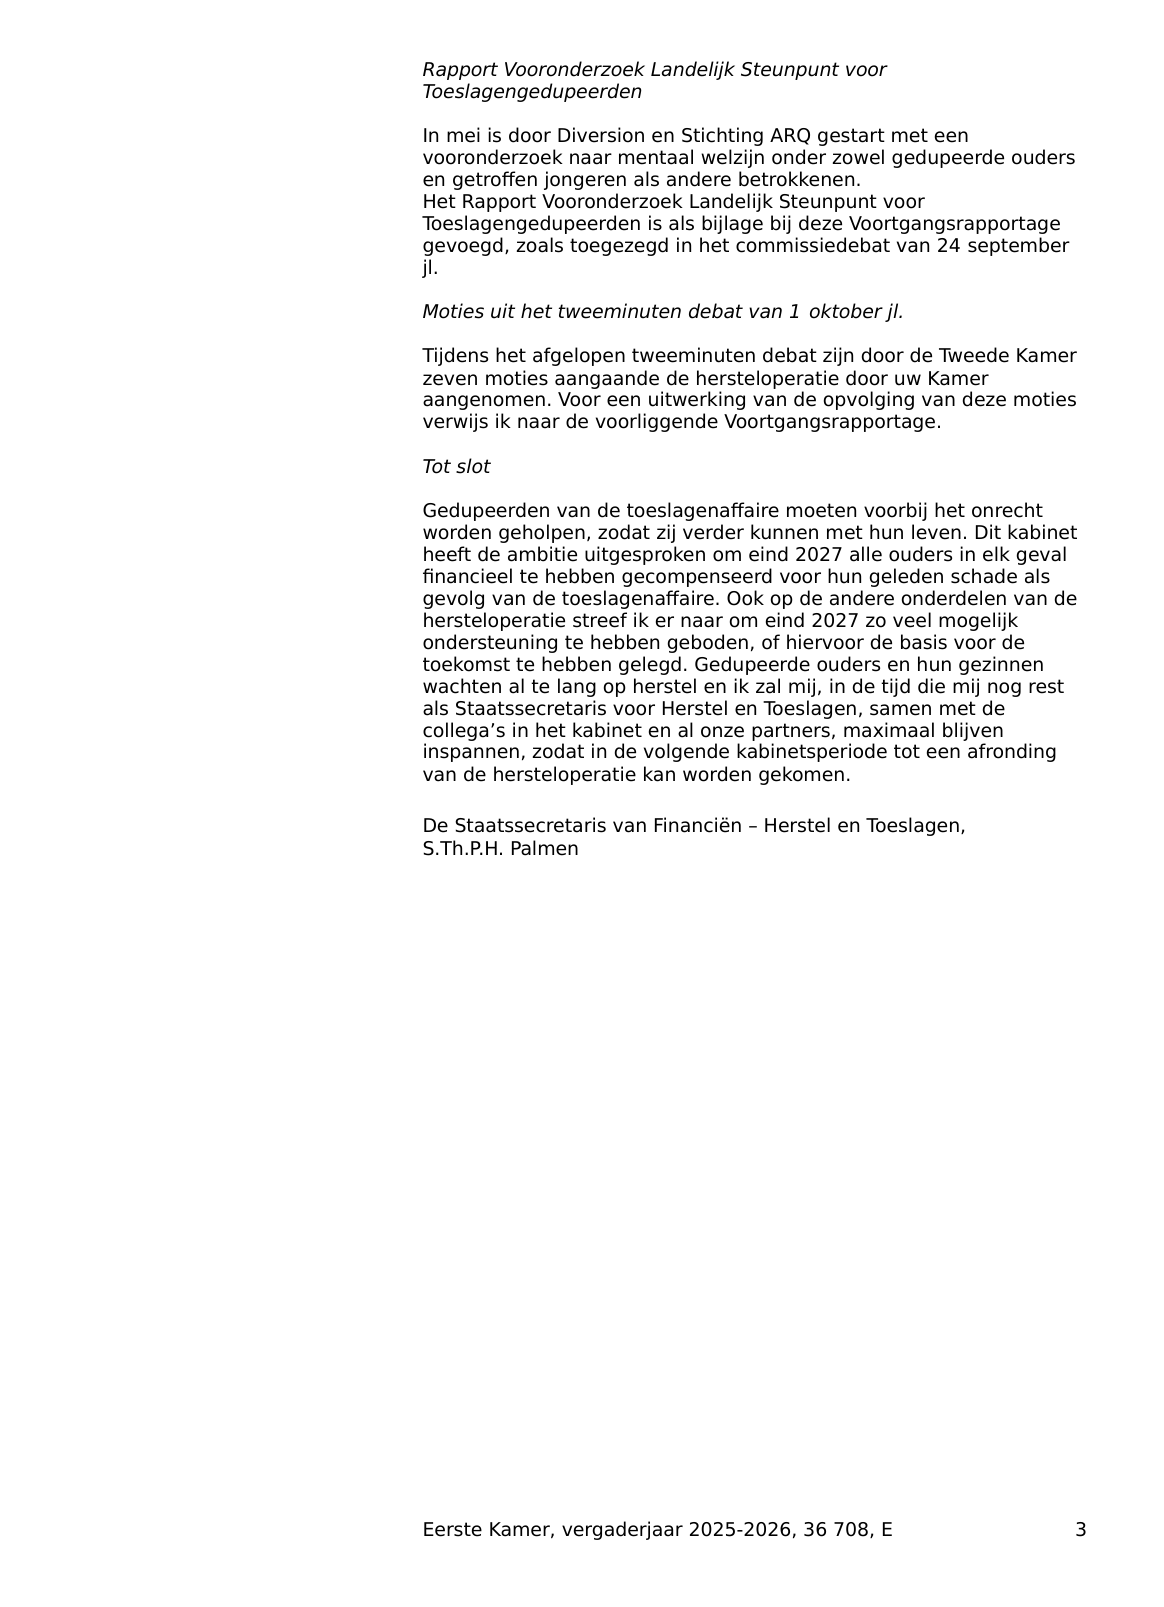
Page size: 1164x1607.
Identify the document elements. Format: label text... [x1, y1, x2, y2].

text Gedupeerden van de toeslagenaffaire moeten voorbij het onrecht worden geholpen, zodat zij verder kunnen met hun leven. Dit kabinet heeft de ambitie uitgesproken om eind 2027 alle ouders in elk geval financieel te hebben gecompenseerd voor hun geleden schade als gevolg van de toeslagenaffaire. Ook op de andere onderdelen van de hersteloperatie streef ik er naar om eind 2027 zo veel mogelijk ondersteuning te hebben geboden, of hiervoor de basis voor de toekomst te hebben gelegd. Gedupeerde ouders en hun gezinnen wachten al te lang op herstel en ik zal mij, in de tijd die mij nog rest als Staatssecretaris voor Herstel en Toeslagen, samen met de collega’s in het kabinet en al onze partners, maximaal blijven inspannen, zodat in de volgende kabinetsperiode tot een afronding van de hersteloperatie kan worden gekomen. [422, 500, 1087, 785]
subtitle Tot slot [422, 456, 1087, 477]
subtitle Moties uit het tweeminuten debat van 1 oktober jl. [422, 301, 1087, 323]
text De Staatssecretaris van Financiën – Herstel en Toeslagen, S.Th.P.H. Palmen [422, 815, 1087, 859]
text Tijdens het afgelopen tweeminuten debat zijn door de Tweede Kamer zeven moties aangaande de hersteloperatie door uw Kamer aangenomen. Voor een uitwerking van de opvolging van deze moties verwijs ik naar de voorliggende Voortgangsrapportage. [422, 345, 1087, 433]
subtitle Rapport Vooronderzoek Landelijk Steunpunt voor Toeslagengedupeerden [422, 59, 1087, 103]
text Het Rapport Vooronderzoek Landelijk Steunpunt voor Toeslagengedupeerden is als bijlage bij deze Voortgangsrapportage gevoegd, zoals toegezegd in het commissiedebat van 24 september jl. [422, 191, 1087, 279]
text In mei is door Diversion en Stichting ARQ gestart met een vooronderzoek naar mentaal welzijn onder zowel gedupeerde ouders en getroffen jongeren als andere betrokkenen. [422, 125, 1087, 191]
